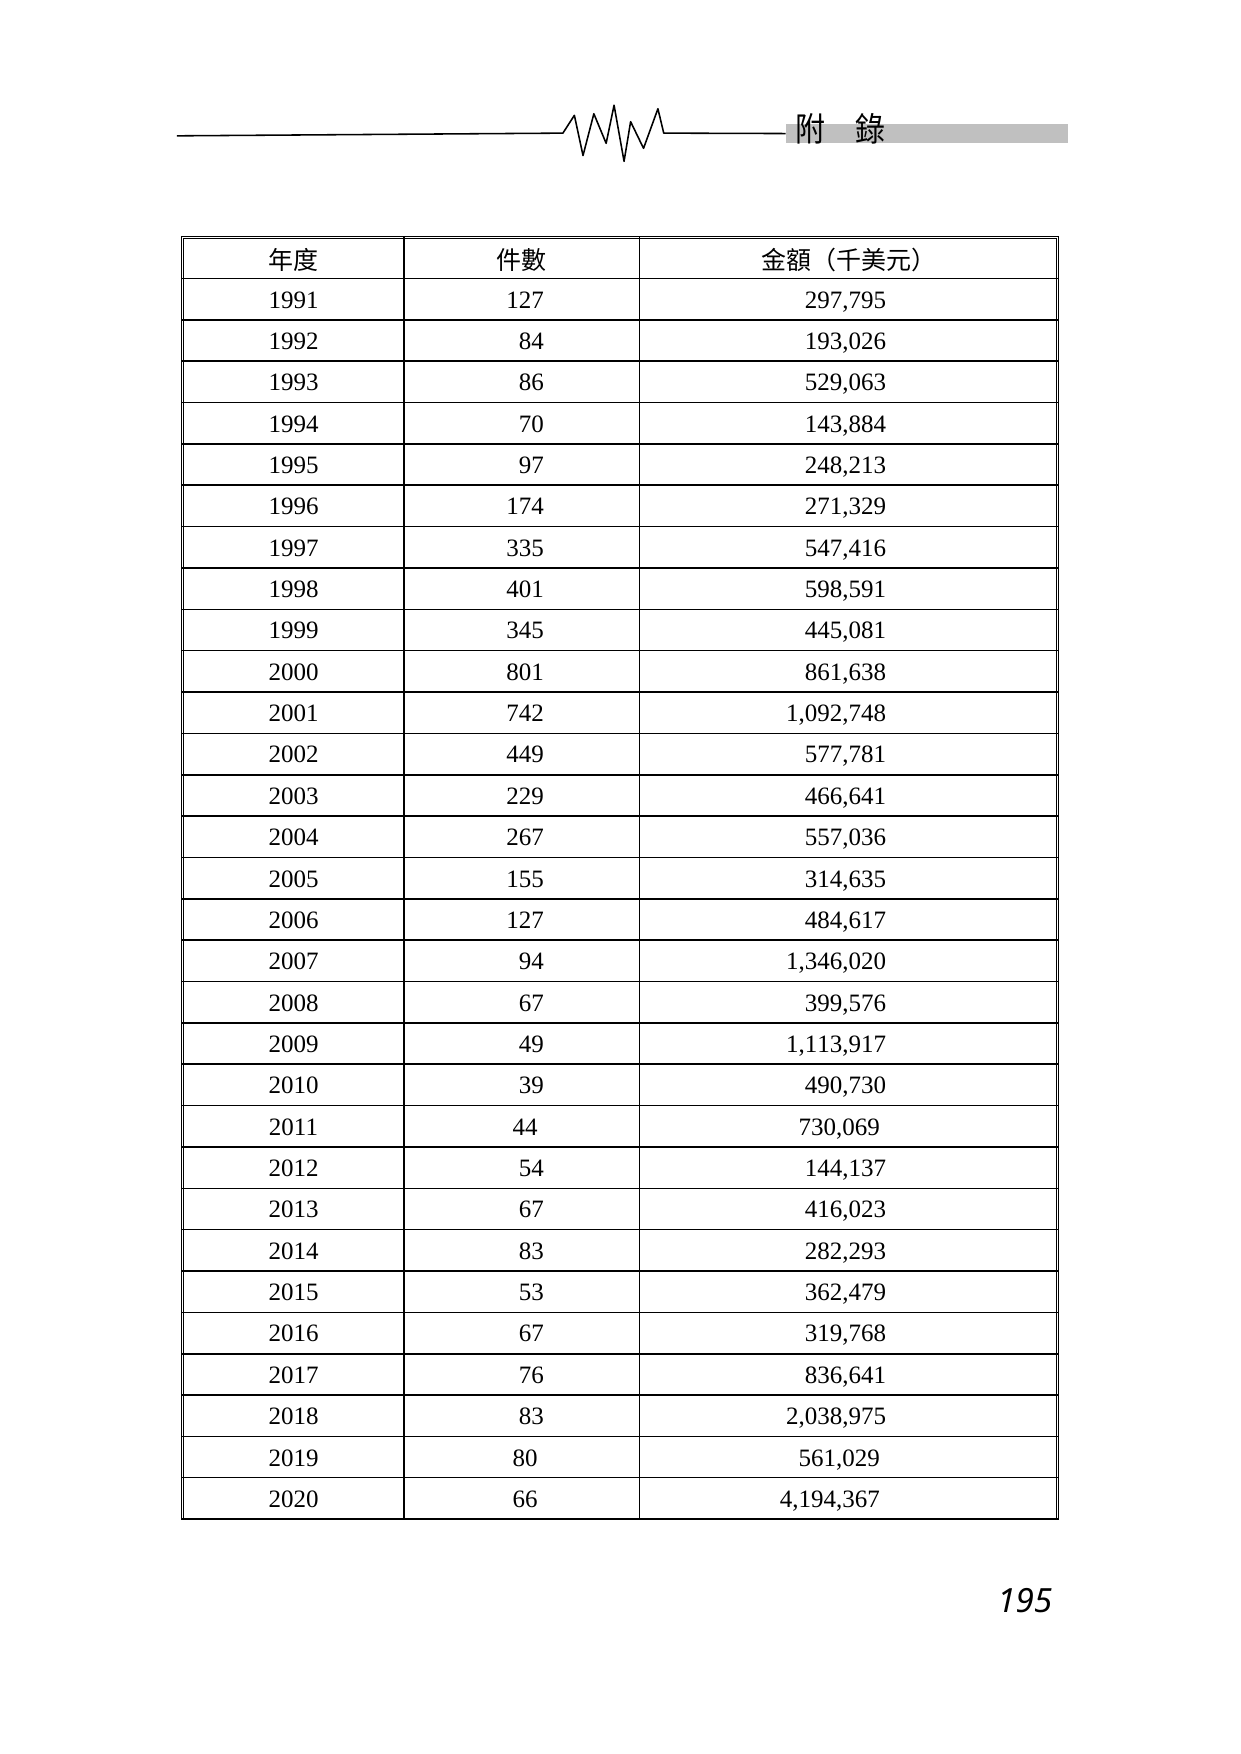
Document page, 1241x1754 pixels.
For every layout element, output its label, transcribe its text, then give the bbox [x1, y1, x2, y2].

table_cell 577,781 [640, 734, 1056, 774]
table_cell 335 [405, 527, 639, 567]
table_cell 2008 [184, 982, 403, 1022]
table_header 年度 [184, 239, 403, 278]
table_cell 561,029 [640, 1437, 1056, 1477]
table_cell 297,795 [640, 279, 1056, 319]
table_cell 144,137 [640, 1148, 1056, 1187]
table_cell 127 [405, 900, 639, 939]
table_cell 2003 [184, 776, 403, 815]
table_cell 401 [405, 569, 639, 608]
table_cell 2010 [184, 1065, 403, 1105]
table_cell 2016 [184, 1313, 403, 1353]
table_cell 1992 [184, 321, 403, 360]
table_cell 54 [405, 1148, 639, 1187]
table_cell 2014 [184, 1230, 403, 1270]
table_cell 2004 [184, 817, 403, 857]
table_cell 83 [405, 1396, 639, 1436]
table_cell 730,069 [640, 1106, 1056, 1146]
table_cell 449 [405, 734, 639, 774]
table_cell 2005 [184, 858, 403, 898]
table_cell 1993 [184, 362, 403, 402]
table_cell 490,730 [640, 1065, 1056, 1105]
table_cell 53 [405, 1272, 639, 1311]
table_cell 345 [405, 610, 639, 650]
table_cell 84 [405, 321, 639, 360]
table_cell 2013 [184, 1189, 403, 1229]
table_cell 1991 [184, 279, 403, 319]
table_cell 1,346,020 [640, 941, 1056, 981]
table_cell 4,194,367 [640, 1478, 1056, 1518]
table_cell 2015 [184, 1272, 403, 1311]
table_cell 861,638 [640, 651, 1056, 691]
table_cell 1996 [184, 486, 403, 526]
table_cell 2,038,975 [640, 1396, 1056, 1436]
table_header 件數 [405, 239, 639, 278]
table_cell 155 [405, 858, 639, 898]
table_cell 2001 [184, 693, 403, 732]
table_cell 80 [405, 1437, 639, 1477]
table_cell 2017 [184, 1355, 403, 1394]
table_cell 229 [405, 776, 639, 815]
table_cell 76 [405, 1355, 639, 1394]
table_cell 86 [405, 362, 639, 402]
table_cell 143,884 [640, 403, 1056, 443]
table_cell 66 [405, 1478, 639, 1518]
table_cell 547,416 [640, 527, 1056, 567]
table_cell 1,113,917 [640, 1024, 1056, 1063]
table_cell 2019 [184, 1437, 403, 1477]
table_cell 44 [405, 1106, 639, 1146]
table_cell 557,036 [640, 817, 1056, 857]
table_cell 314,635 [640, 858, 1056, 898]
table_cell 319,768 [640, 1313, 1056, 1353]
table_cell 362,479 [640, 1272, 1056, 1311]
table_cell 39 [405, 1065, 639, 1105]
table_cell 49 [405, 1024, 639, 1063]
table_cell 466,641 [640, 776, 1056, 815]
table_cell 416,023 [640, 1189, 1056, 1229]
table_cell 174 [405, 486, 639, 526]
table_cell 399,576 [640, 982, 1056, 1022]
table_cell 248,213 [640, 445, 1056, 484]
table_cell 801 [405, 651, 639, 691]
table_cell 1997 [184, 527, 403, 567]
table_cell 2006 [184, 900, 403, 939]
table_cell 1995 [184, 445, 403, 484]
table_cell 598,591 [640, 569, 1056, 608]
table_cell 271,329 [640, 486, 1056, 526]
table_cell 1999 [184, 610, 403, 650]
table_cell 267 [405, 817, 639, 857]
table_cell 742 [405, 693, 639, 732]
table_cell 94 [405, 941, 639, 981]
table_cell 1,092,748 [640, 693, 1056, 732]
table_cell 1998 [184, 569, 403, 608]
table_cell 529,063 [640, 362, 1056, 402]
table_cell 67 [405, 1189, 639, 1229]
table_cell 484,617 [640, 900, 1056, 939]
table_cell 2002 [184, 734, 403, 774]
table_cell 70 [405, 403, 639, 443]
table_cell 67 [405, 982, 639, 1022]
table_cell 2012 [184, 1148, 403, 1187]
table_cell 836,641 [640, 1355, 1056, 1394]
table_cell 2011 [184, 1106, 403, 1146]
table_cell 1994 [184, 403, 403, 443]
table_cell 2000 [184, 651, 403, 691]
table_cell 127 [405, 279, 639, 319]
table_cell 2007 [184, 941, 403, 981]
table_cell 67 [405, 1313, 639, 1353]
table_cell 282,293 [640, 1230, 1056, 1270]
table_cell 2009 [184, 1024, 403, 1063]
table_cell 2018 [184, 1396, 403, 1436]
table_cell 97 [405, 445, 639, 484]
table_header 金額（千美元） [640, 239, 1056, 278]
table_cell 2020 [184, 1478, 403, 1518]
table_cell 193,026 [640, 321, 1056, 360]
table_cell 83 [405, 1230, 639, 1270]
table_cell 445,081 [640, 610, 1056, 650]
